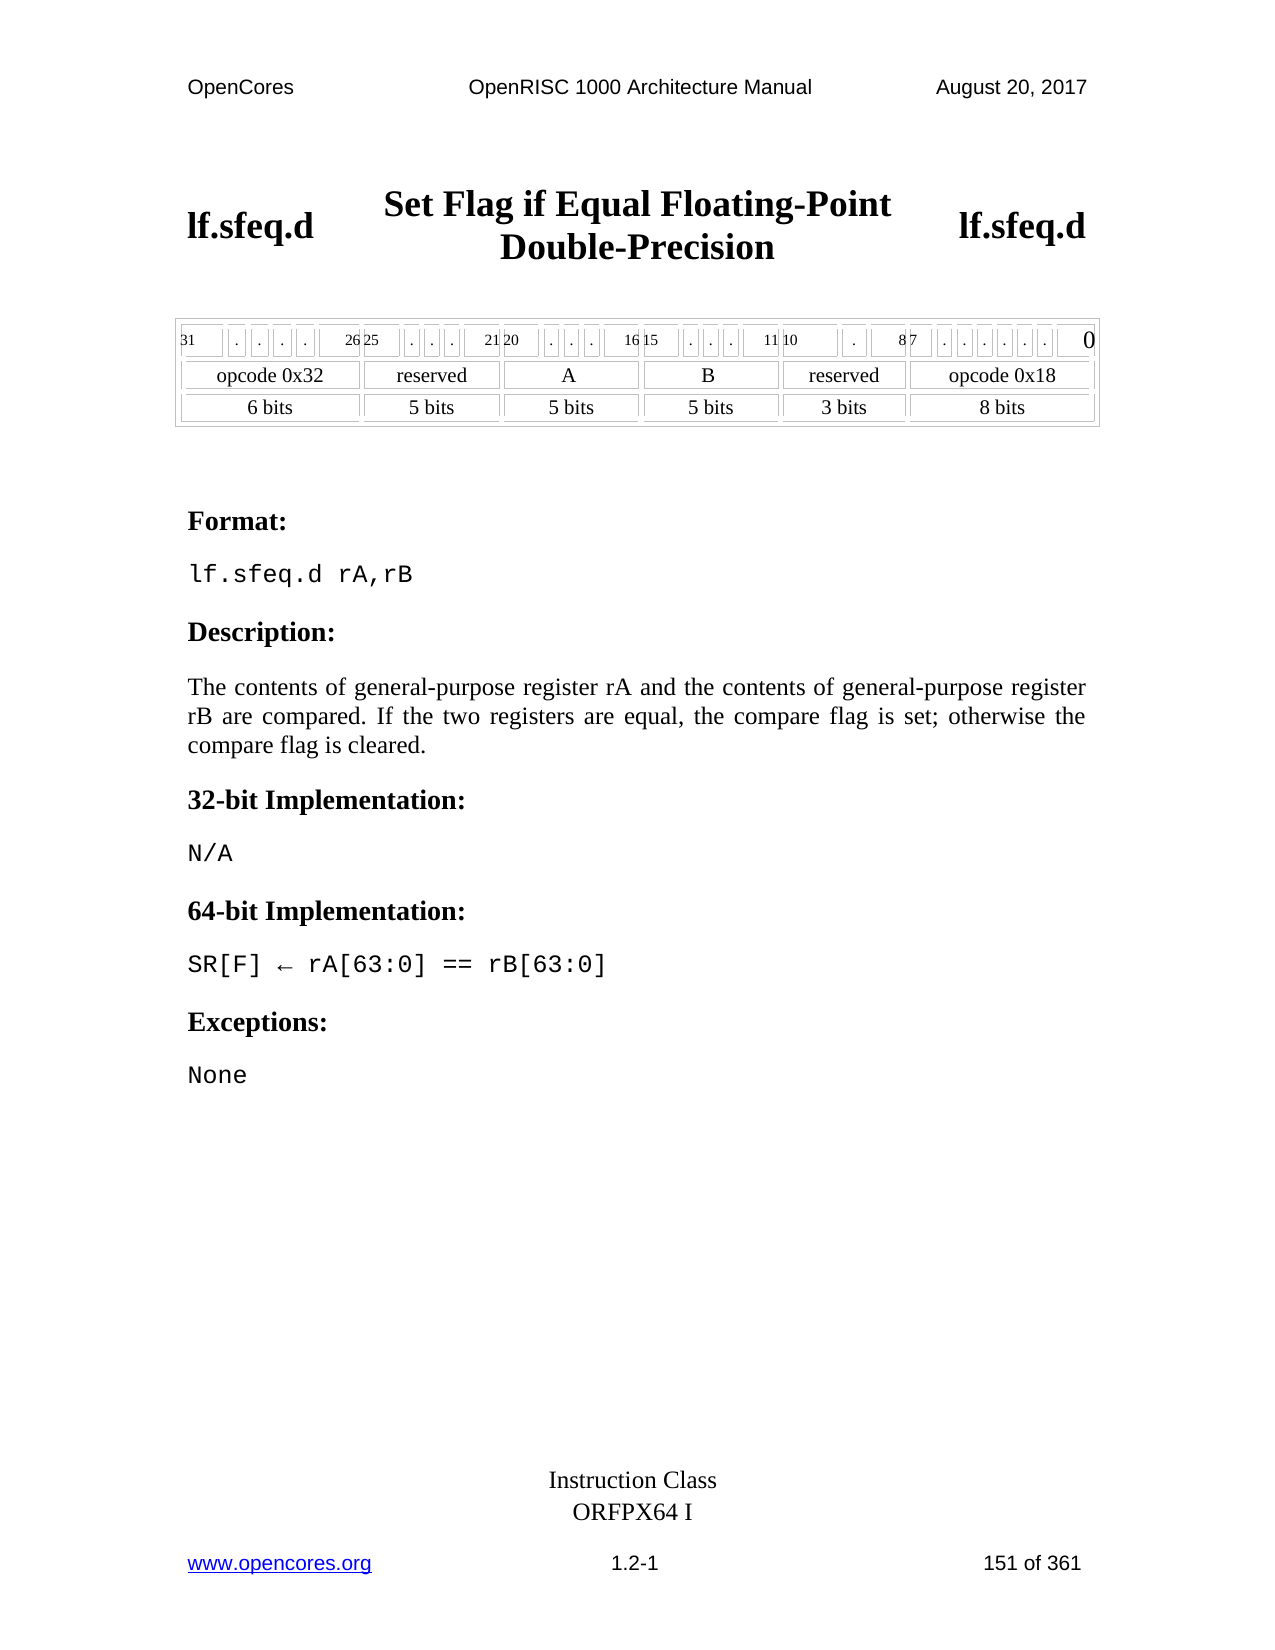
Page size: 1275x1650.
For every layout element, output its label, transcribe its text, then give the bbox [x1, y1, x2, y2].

text 64-bit Implementation: [187, 894, 1087, 927]
text 32-bit Implementation: [187, 783, 1087, 816]
text Description: [187, 615, 1087, 647]
text N/A [187, 841, 1087, 869]
text lf.sfeq.d rA,rB [187, 561, 1087, 590]
text Format: [187, 504, 1087, 536]
text SR[F] ← rA[63:0] == rB[63:0] [187, 952, 1087, 980]
text Exceptions: [187, 1005, 1087, 1037]
text None [187, 1062, 1087, 1091]
text The contents of general-purpose register rA and the contents of general-purpose register rB are compared. If the two registers are equal, the compare flag is set; otherwise the compare flag is cleared. [187, 672, 1087, 758]
